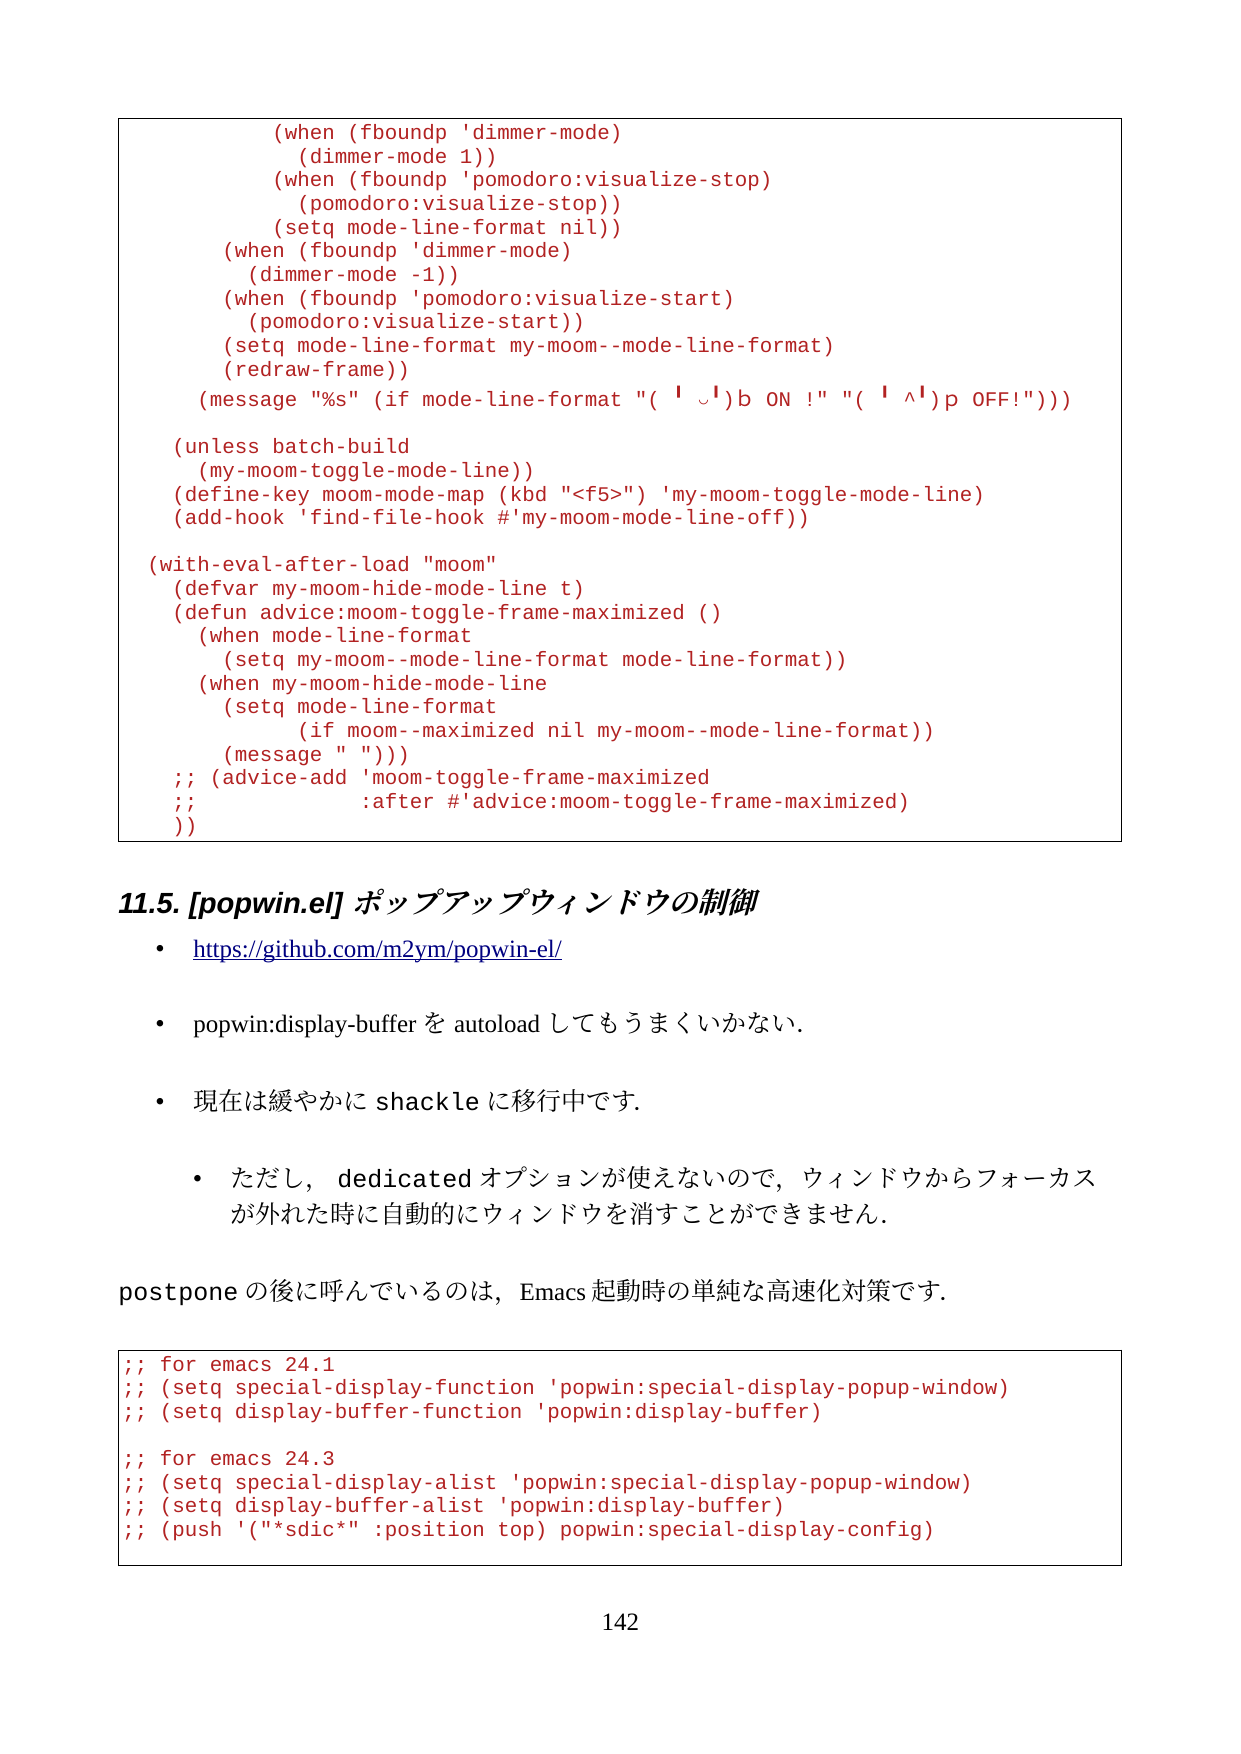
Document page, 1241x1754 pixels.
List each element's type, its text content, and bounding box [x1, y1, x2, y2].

text (message "%s" (if mode-line-format "( ╹ ◡╹)ｂ ON !" "( ╹ ^╹)ｐ OFF!"))) [119, 378, 1121, 409]
text (unless batch-build [119, 432, 1121, 456]
text (when my-moom-hide-mode-line [119, 669, 1121, 692]
text ;; (setq special-display-alist 'popwin:special-display-popup-window) [119, 1468, 1121, 1491]
text (pomodoro:visualize-stop)) [119, 189, 1121, 213]
text (setq my-moom--mode-line-format mode-line-format)) [119, 645, 1121, 669]
text postpone の後に呼んでいるのは，Emacs起動時の単純な高速化対策です． [118, 1272, 1122, 1337]
text (when mode-line-format [119, 621, 1121, 645]
text (my-moom-toggle-mode-line)) [119, 456, 1121, 479]
text (redraw-frame)) [119, 354, 1121, 378]
text (defvar my-moom-hide-mode-line t) [119, 574, 1121, 598]
list https://github.com/m2ym/popwin-el/ [156, 934, 1122, 991]
list ただし， dedicated オプションが使えないので，ウィンドウからフォーカスが外れた時に自動的にウィンドウを消すことができません． [193, 1159, 1122, 1259]
text (add-hook 'find-file-hook #'my-moom-mode-line-off)) [119, 503, 1121, 527]
subtitle [popwin.el] ポップアップウィンドウの制御 [118, 879, 1122, 921]
text (setq mode-line-format nil)) [119, 213, 1121, 236]
text )) [119, 811, 1121, 841]
text ;; (push '("*sdic*" :position top) popwin:special-display-config) [119, 1515, 1121, 1539]
text ;; for emacs 24.3 [119, 1444, 1121, 1468]
list 現在は緩やかに shackle に移行中です． [156, 1081, 1122, 1146]
text (when (fboundp 'pomodoro:visualize-start) [119, 284, 1121, 307]
text ;; (setq display-buffer-alist 'popwin:display-buffer) [119, 1491, 1121, 1515]
text (message " "))) [119, 740, 1121, 763]
text ;; :after #'advice:moom-toggle-frame-maximized) [119, 787, 1121, 811]
text (when (fboundp 'dimmer-mode) [119, 119, 1121, 142]
text (dimmer-mode -1)) [119, 260, 1121, 284]
list popwin:display-buffer を autoload してもうまくいかない． [156, 1004, 1122, 1069]
text (setq mode-line-format my-moom--mode-line-format) [119, 331, 1121, 354]
text (when (fboundp 'dimmer-mode) [119, 236, 1121, 260]
text ;; for emacs 24.1 [119, 1351, 1121, 1373]
text (define-key moom-mode-map (kbd "<f5>") 'my-moom-toggle-mode-line) [119, 479, 1121, 503]
text (when (fboundp 'pomodoro:visualize-stop) [119, 165, 1121, 189]
text (if moom--maximized nil my-moom--mode-line-format)) [119, 716, 1121, 740]
text ;; (advice-add 'moom-toggle-frame-maximized [119, 763, 1121, 787]
text ;; (setq special-display-function 'popwin:special-display-popup-window) [119, 1373, 1121, 1397]
text (setq mode-line-format [119, 692, 1121, 716]
text (with-eval-after-load "moom" [119, 551, 1121, 574]
text (pomodoro:visualize-start)) [119, 307, 1121, 331]
text ;; (setq display-buffer-function 'popwin:display-buffer) [119, 1397, 1121, 1421]
text (defun advice:moom-toggle-frame-maximized () [119, 598, 1121, 621]
text (dimmer-mode 1)) [119, 142, 1121, 165]
